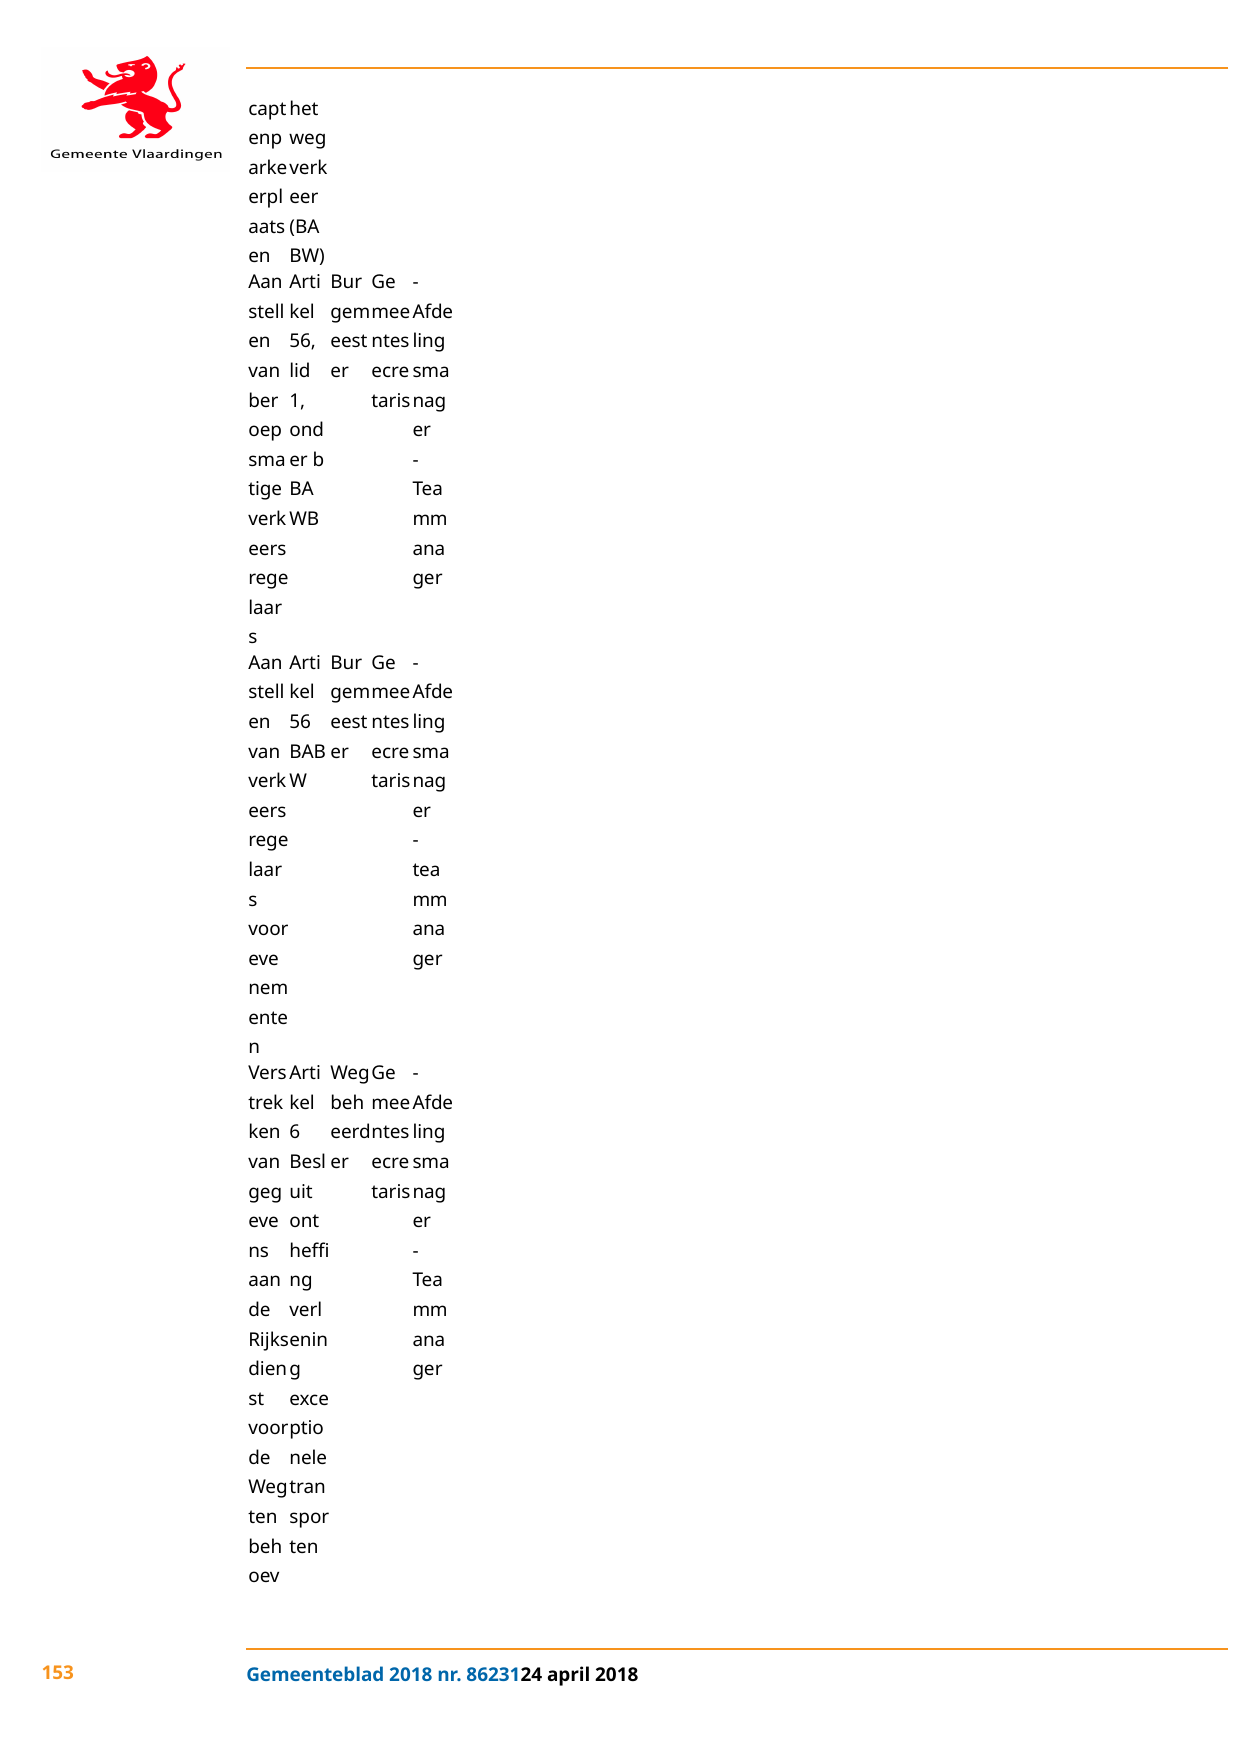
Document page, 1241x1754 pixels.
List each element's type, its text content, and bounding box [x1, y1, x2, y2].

table_cell Gemeentesecretaris [371, 649, 412, 1059]
table_cell Aanstellen van verkeersregelaars voor evenementen [248, 649, 289, 1059]
table_cell [371, 95, 412, 268]
table_cell [453, 649, 494, 1059]
table_cell - Afdelingsmanager - Teammanager [412, 1060, 453, 1588]
table_cell Verstrekken van gegevens aan de Rijksdienst voor de Weg ten behoev [248, 1060, 289, 1588]
picture [41, 47, 231, 172]
table_cell Aanstellen van beroepsmatige verkeersregelaars [248, 269, 289, 649]
table_cell Artikel 56 BABW [289, 649, 330, 1059]
table_cell het wegverkeer (BABW) [289, 95, 330, 268]
table_cell [453, 269, 494, 649]
table_cell Burgemeester [330, 649, 371, 1059]
table_cell Artikel 56, lid 1, onder b BAWB [289, 269, 330, 649]
table_cell Wegbeheerder [330, 1060, 371, 1588]
table_cell [412, 95, 453, 268]
table_cell Artikel 6 Besluit ontheffing verlening exceptionele transporten [289, 1060, 330, 1588]
table_cell [453, 95, 494, 268]
table_cell Gemeentesecretaris [371, 269, 412, 649]
table_cell [330, 95, 371, 268]
table_cell - Afdelingsmanager - Teammanager [412, 269, 453, 649]
table_cell captenparkeerplaatsen [248, 95, 289, 268]
table_cell Burgemeester [330, 269, 371, 649]
table_cell [453, 1060, 494, 1588]
table_cell - Afdelingsmanager - teammanager [412, 649, 453, 1059]
table_cell Gemeentesecretaris [371, 1060, 412, 1588]
